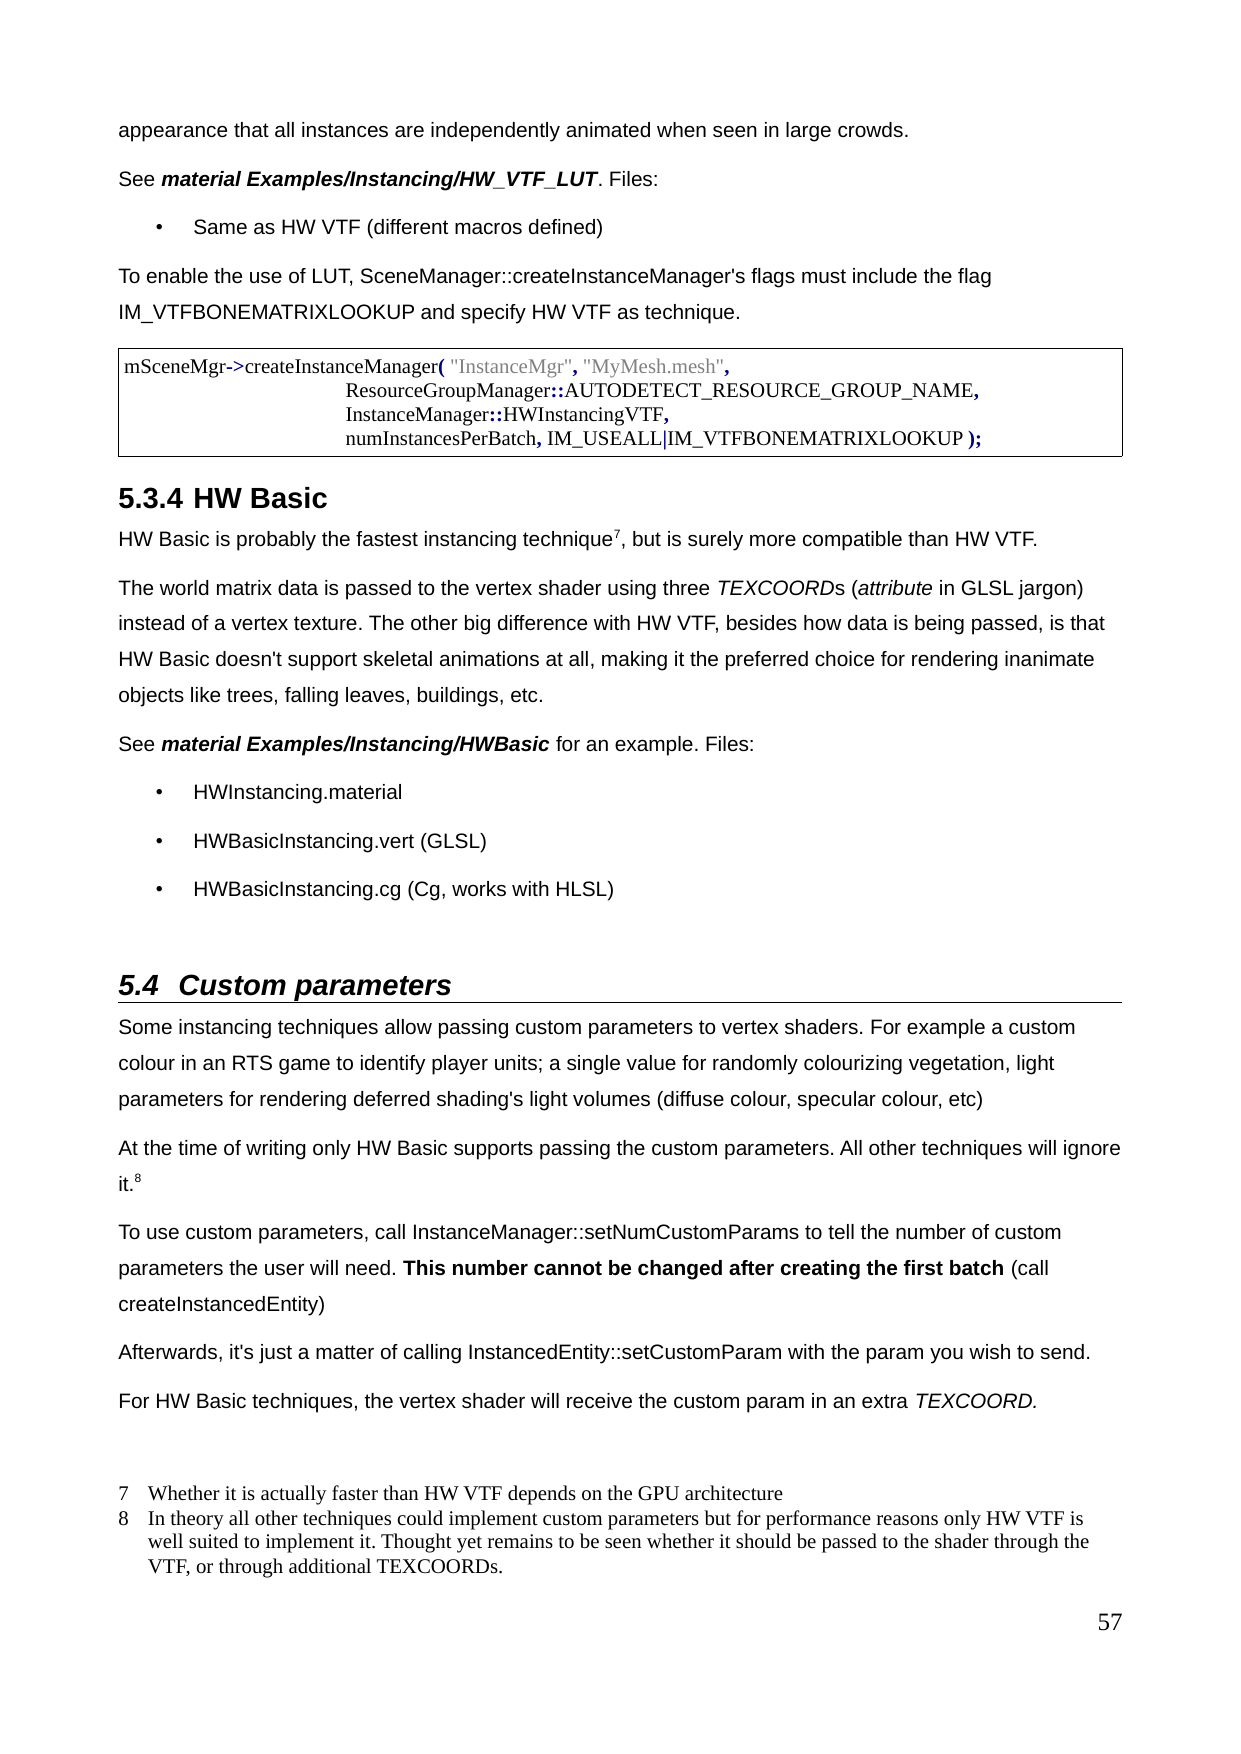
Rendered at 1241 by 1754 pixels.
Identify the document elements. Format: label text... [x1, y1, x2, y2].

text Whether it is actually faster than HW VTF depends on the GPU architecture [118, 1481, 1122, 1505]
text At the time of writing only HW Basic supports passing the custom parameters. All other techniques will ignore it. [118, 1135, 1122, 1195]
text To enable the use of LUT, SceneManager::createInstanceManager's flags must include the flag IM_VTFBONEMATRIXLOOKUP and specify HW VTF as technique. [118, 263, 1122, 323]
text Some instancing techniques allow passing custom parameters to vertex shaders. For example a custom colour in an RTS game to identify player units; a single value for randomly colourizing vegetation, light parameters for rendering deferred shading's light volumes (diffuse colour, specular colour, etc) [118, 1015, 1122, 1111]
subtitle Custom parameters [118, 968, 1122, 1002]
text See material Examples/Instancing/HW_VTF_LUT. Files: [118, 167, 1122, 191]
table_header mSceneMgr->createInstanceManager( "InstanceMgr", "MyMesh.mesh", ResourceGroupManager::AUTODETECT_RESOURCE_GROUP_NAME, InstanceManager::HWInstancingVTF, numInstancesPerBatch, IM_USEALL|IM_VTFBONEMATRIXLOOKUP ); [119, 349, 1122, 456]
list Same as HW VTF (different macros defined) [156, 215, 1122, 239]
subtitle HW Basic [118, 481, 1122, 514]
list HWBasicInstancing.cg (Cg, works with HLSL) [156, 877, 1122, 901]
list HWBasicInstancing.vert (GLSL) [156, 828, 1122, 853]
text To use custom parameters, call InstanceManager::setNumCustomParams to tell the number of custom parameters the user will need. This number cannot be changed after creating the first batch (call createInstancedEntity) [118, 1220, 1122, 1316]
list HWInstancing.material [156, 780, 1122, 804]
text For HW Basic techniques, the vertex shader will receive the custom param in an extra TEXCOORD. [118, 1388, 1122, 1412]
text See material Examples/Instancing/HWBasic for an example. Files: [118, 732, 1122, 756]
text appearance that all instances are independently animated when seen in large crowds. [118, 118, 1122, 142]
text Afterwards, it's just a matter of calling InstancedEntity::setCustomParam with the param you wish to send. [118, 1340, 1122, 1364]
text HW Basic is probably the fastest instancing technique, but is surely more compatible than HW VTF. [118, 527, 1122, 551]
text In theory all other techniques could implement custom parameters but for performance reasons only HW VTF is well suited to implement it. Thought yet remains to be seen whether it should be passed to the shader through the VTF, or through additional TEXCOORDs. [118, 1505, 1122, 1578]
text The world matrix data is passed to the vertex shader using three TEXCOORDs (attribute in GLSL jargon) instead of a vertex texture. The other big difference with HW VTF, besides how data is being passed, is that HW Basic doesn't support skeletal animations at all, making it the preferred choice for rendering inanimate objects like trees, falling leaves, buildings, etc. [118, 575, 1122, 707]
